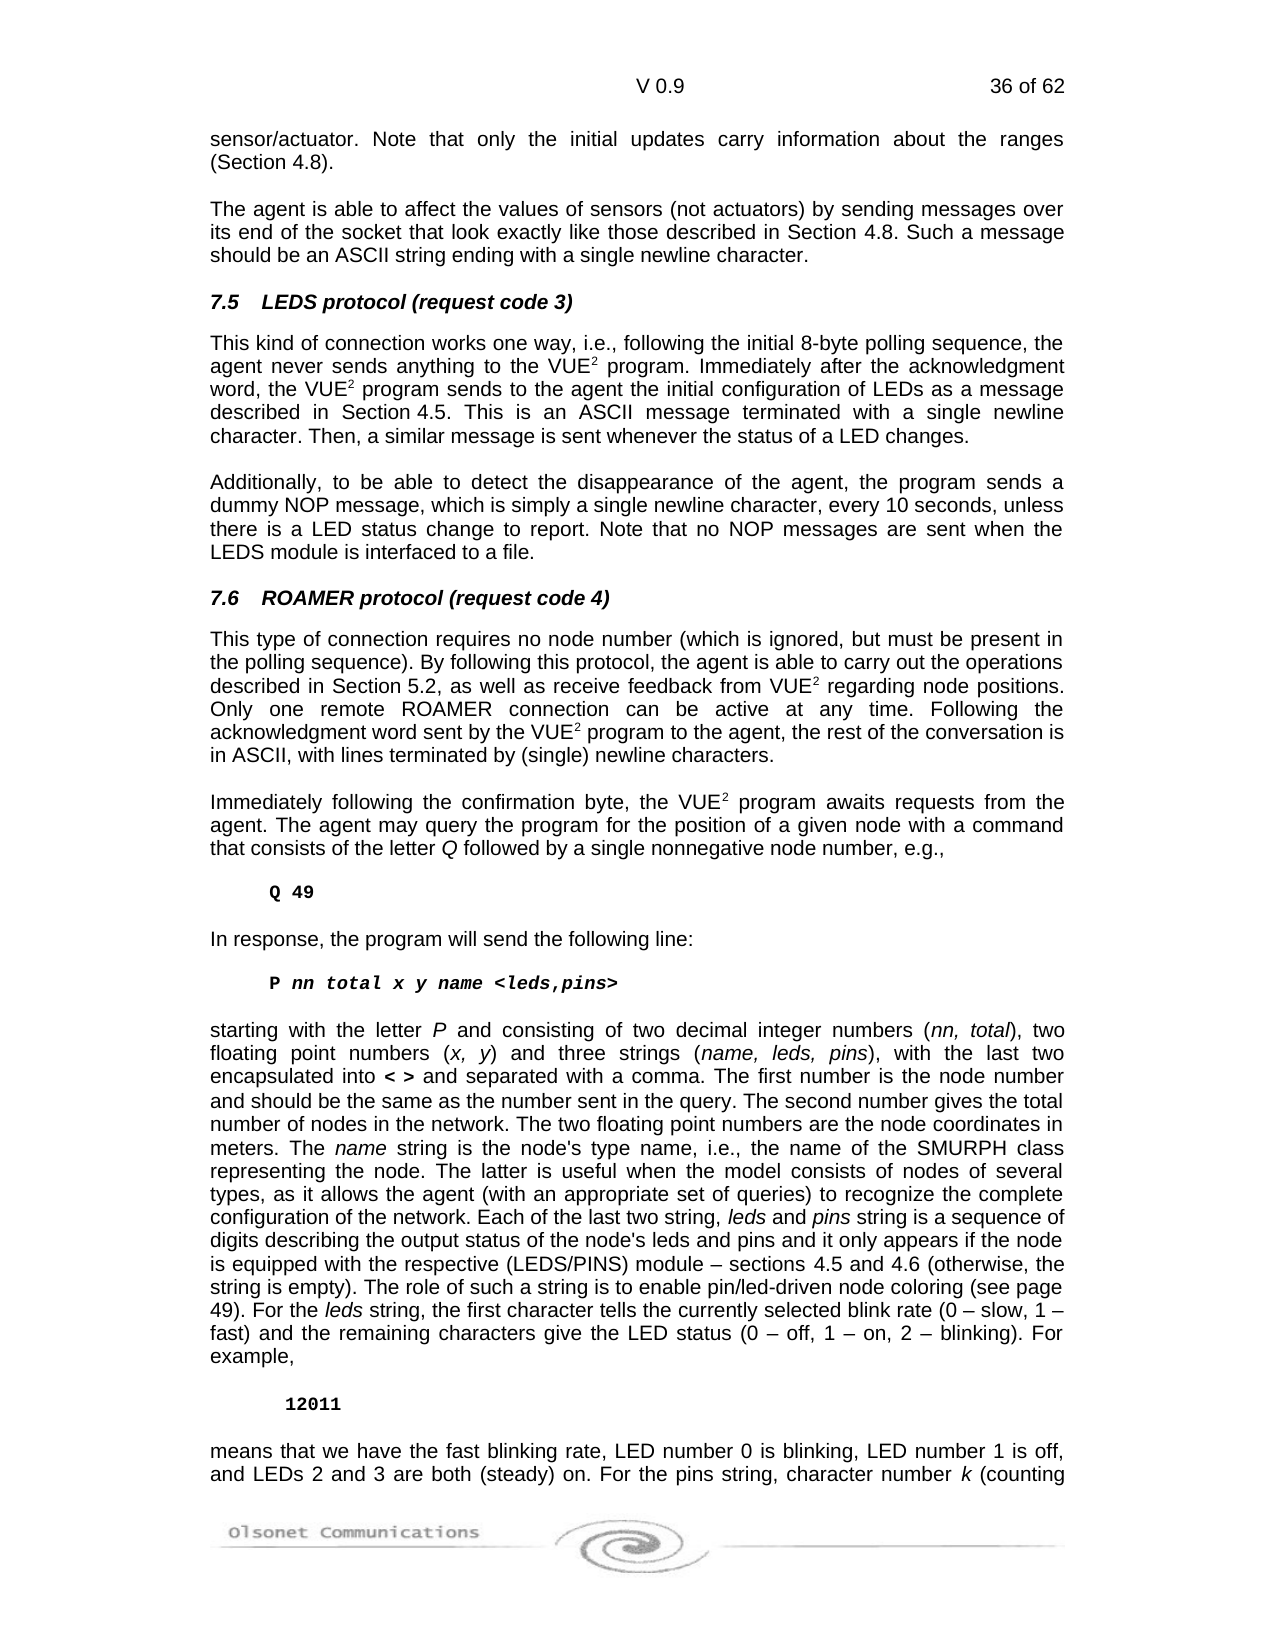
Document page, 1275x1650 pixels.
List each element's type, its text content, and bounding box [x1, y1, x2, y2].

text 12011 [210, 1392, 1065, 1416]
text In response, the program will send the following line: [210, 928, 1065, 951]
text P nn total x y name <leds,pins> [269, 974, 1065, 995]
text Immediately following the confirmation byte, the VUE2 program awaits requests from the agent. The agent may query the program for the position of a given node with a command that consists of the letter Q followed by a single nonnegative node number, e.g., [210, 790, 1065, 860]
subtitle LEDS protocol (request code 3) [210, 290, 1065, 313]
text This type of connection requires no node number (which is ignored, but must be present in the polling sequence). By following this protocol, the agent is able to carry out the operations described in Section 5.2, as well as receive feedback from VUE2 regarding node positions. Only one remote ROAMER connection can be active at any time. Following the acknowledgment word sent by the VUE2 program to the agent, the rest of the conversation is in ASCII, with lines terminated by (single) newline characters. [210, 628, 1065, 767]
text The agent is able to affect the values of sensors (not actuators) by sending messages over its end of the socket that look exactly like those described in Section 4.8. Such a message should be an ASCII string ending with a single newline character. [210, 197, 1065, 267]
text means that we have the fast blinking rate, LED number 0 is blinking, LED number 1 is off, and LEDs 2 and 3 are both (steady) on. For the pins string, character number k (counting [210, 1439, 1065, 1486]
subtitle ROAMER protocol (request code 4) [210, 587, 1065, 610]
text Additionally, to be able to detect the disappearance of the agent, the program sends a dummy NOP message, which is simply a single newline character, every 10 seconds, unless there is a LED status change to report. Note that no NOP messages are sent when the LEDS module is interfaced to a file. [210, 471, 1065, 563]
picture [210, 1504, 1065, 1596]
text starting with the letter P and consisting of two decimal integer numbers (nn, total), two floating point numbers (x, y) and three strings (name, leds, pins), with the last two encapsulated into < > and separated with a comma. The first number is the node number and should be the same as the number sent in the query. The second number gives the total number of nodes in the network. The two floating point numbers are the node coordinates in meters. The name string is the node's type name, i.e., the name of the SMURPH class representing the node. The latter is useful when the model consists of nodes of several types, as it allows the agent (with an appropriate set of queries) to recognize the complete configuration of the network. Each of the last two string, leds and pins string is a sequence of digits describing the output status of the node's leds and pins and it only appears if the node is equipped with the respective (LEDS/PINS) module – sections 4.5 and 4.6 (otherwise, the string is empty). The role of such a string is to enable pin/led-driven node coloring (see page 50). For the leds string, the first character tells the currently selected blink rate (0 – slow, 1 – fast) and the remaining characters give the LED status (0 – off, 1 – on, 2 – blinking). For example, [210, 1019, 1065, 1368]
text This kind of connection works one way, i.e., following the initial 8-byte polling sequence, the agent never sends anything to the VUE2 program. Immediately after the acknowledgment word, the VUE2 program sends to the agent the initial configuration of LEDs as a message described in Section 4.5. This is an ASCII message terminated with a single newline character. Then, a similar message is sent whenever the status of a LED changes. [210, 331, 1065, 447]
text sensor/actuator. Note that only the initial updates carry information about the ranges (Section 4.8). [210, 128, 1065, 174]
text Q 49 [269, 883, 1065, 904]
